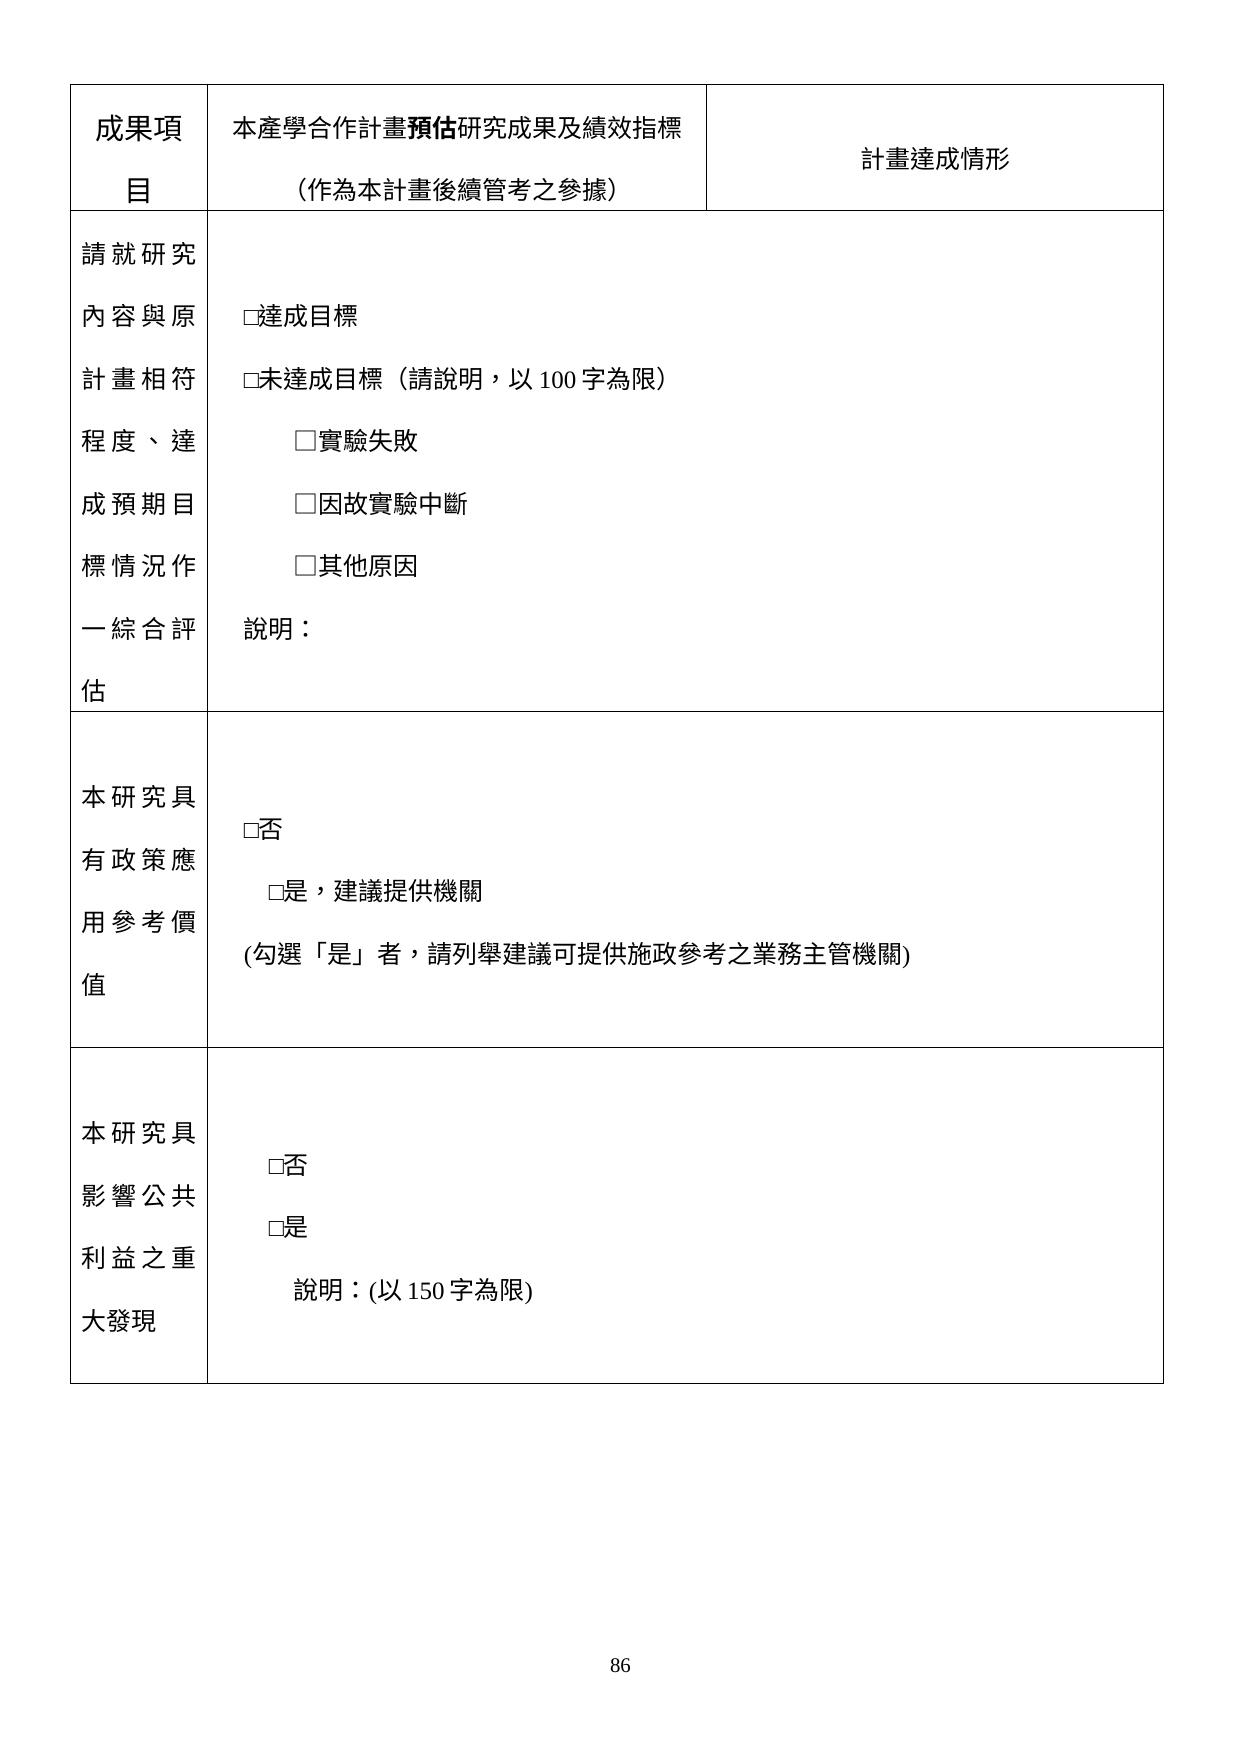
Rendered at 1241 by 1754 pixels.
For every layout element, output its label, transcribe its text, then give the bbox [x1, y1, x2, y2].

table_cell 本研究具影響公共利益之重大發現 [71, 1048, 207, 1383]
table_cell 本研究具有政策應用參考價值 [71, 712, 207, 1047]
table_header 成果項目 [71, 85, 207, 210]
table_cell □否 □是 說明：(以150字為限) [208, 1048, 1163, 1383]
table_header 計畫達成情形 [707, 85, 1163, 210]
table_header 本產學合作計畫預估研究成果及績效指標 （作為本計畫後續管考之參據） [208, 85, 706, 210]
table_cell □達成目標 □未達成目標（請說明，以100字為限） □實驗失敗 □因故實驗中斷 □其他原因 說明： [208, 211, 1163, 711]
table_cell 請就研究內容與原計畫相符程度、達成預期目標情況作一綜合評估 [71, 211, 207, 711]
table_cell □否 □是，建議提供機關 (勾選「是」者，請列舉建議可提供施政參考之業務主管機關) [208, 712, 1163, 1047]
